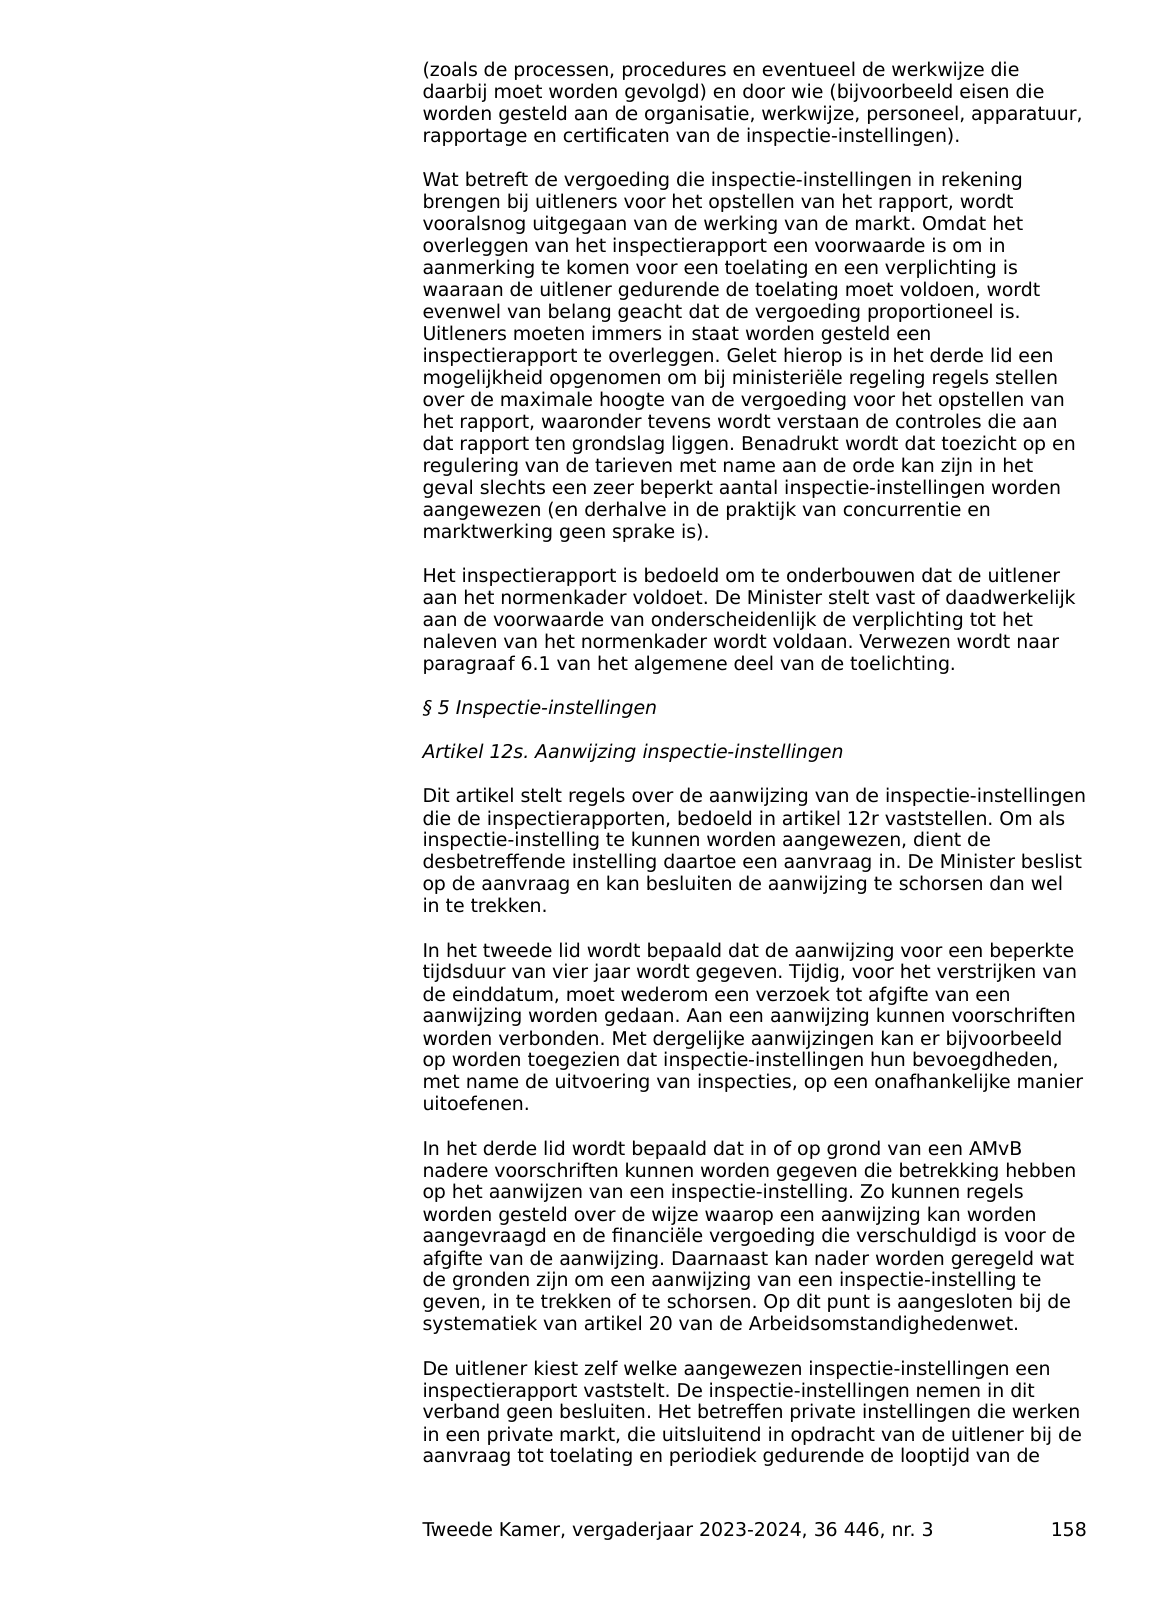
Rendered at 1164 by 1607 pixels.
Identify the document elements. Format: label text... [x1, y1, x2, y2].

text Dit artikel stelt regels over de aanwijzing van de inspectie-instellingen die de inspectierapporten, bedoeld in artikel 12r vaststellen. Om als inspectie-instelling te kunnen worden aangewezen, dient de desbetreffende instelling daartoe een aanvraag in. De Minister beslist op de aanvraag en kan besluiten de aanwijzing te schorsen dan wel in te trekken. [422, 785, 1087, 917]
text Wat betreft de vergoeding die inspectie-instellingen in rekening brengen bij uitleners voor het opstellen van het rapport, wordt vooralsnog uitgegaan van de werking van de markt. Omdat het overleggen van het inspectierapport een voorwaarde is om in aanmerking te komen voor een toelating en een verplichting is waaraan de uitlener gedurende de toelating moet voldoen, wordt evenwel van belang geacht dat de vergoeding proportioneel is. Uitleners moeten immers in staat worden gesteld een inspectierapport te overleggen. Gelet hierop is in het derde lid een mogelijkheid opgenomen om bij ministeriële regeling regels stellen over de maximale hoogte van de vergoeding voor het opstellen van het rapport, waaronder tevens wordt verstaan de controles die aan dat rapport ten grondslag liggen. Benadrukt wordt dat toezicht op en regulering van de tarieven met name aan de orde kan zijn in het geval slechts een zeer beperkt aantal inspectie-instellingen worden aangewezen (en derhalve in de praktijk van concurrentie en marktwerking geen sprake is). [422, 169, 1087, 543]
subtitle § 5 Inspectie-instellingen [422, 697, 1087, 719]
text De uitlener kiest zelf welke aangewezen inspectie-instellingen een inspectierapport vaststelt. De inspectie-instellingen nemen in dit verband geen besluiten. Het betreffen private instellingen die werken in een private markt, die uitsluitend in opdracht van de uitlener bij de aanvraag tot toelating en periodiek gedurende de looptijd van de [422, 1357, 1087, 1467]
subtitle Artikel 12s. Aanwijzing inspectie-instellingen [422, 741, 1087, 763]
text In het derde lid wordt bepaald dat in of op grond van een AMvB nadere voorschriften kunnen worden gegeven die betrekking hebben op het aanwijzen van een inspectie-instelling. Zo kunnen regels worden gesteld over de wijze waarop een aanwijzing kan worden aangevraagd en de financiële vergoeding die verschuldigd is voor de afgifte van de aanwijzing. Daarnaast kan nader worden geregeld wat de gronden zijn om een aanwijzing van een inspectie-instelling te geven, in te trekken of te schorsen. Op dit punt is aangesloten bij de systematiek van artikel 20 van de Arbeidsomstandighedenwet. [422, 1137, 1087, 1335]
text Het inspectierapport is bedoeld om te onderbouwen dat de uitlener aan het normenkader voldoet. De Minister stelt vast of daadwerkelijk aan de voorwaarde van onderscheidenlijk de verplichting tot het naleven van het normenkader wordt voldaan. Verwezen wordt naar paragraaf 6.1 van het algemene deel van de toelichting. [422, 565, 1087, 675]
text In het tweede lid wordt bepaald dat de aanwijzing voor een beperkte tijdsduur van vier jaar wordt gegeven. Tijdig, voor het verstrijken van de einddatum, moet wederom een verzoek tot afgifte van een aanwijzing worden gedaan. Aan een aanwijzing kunnen voorschriften worden verbonden. Met dergelijke aanwijzingen kan er bijvoorbeeld op worden toegezien dat inspectie-instellingen hun bevoegdheden, met name de uitvoering van inspecties, op een onafhankelijke manier uitoefenen. [422, 939, 1087, 1115]
text (zoals de processen, procedures en eventueel de werkwijze die daarbij moet worden gevolgd) en door wie (bijvoorbeeld eisen die worden gesteld aan de organisatie, werkwijze, personeel, apparatuur, rapportage en certificaten van de inspectie-instellingen). [422, 59, 1087, 147]
